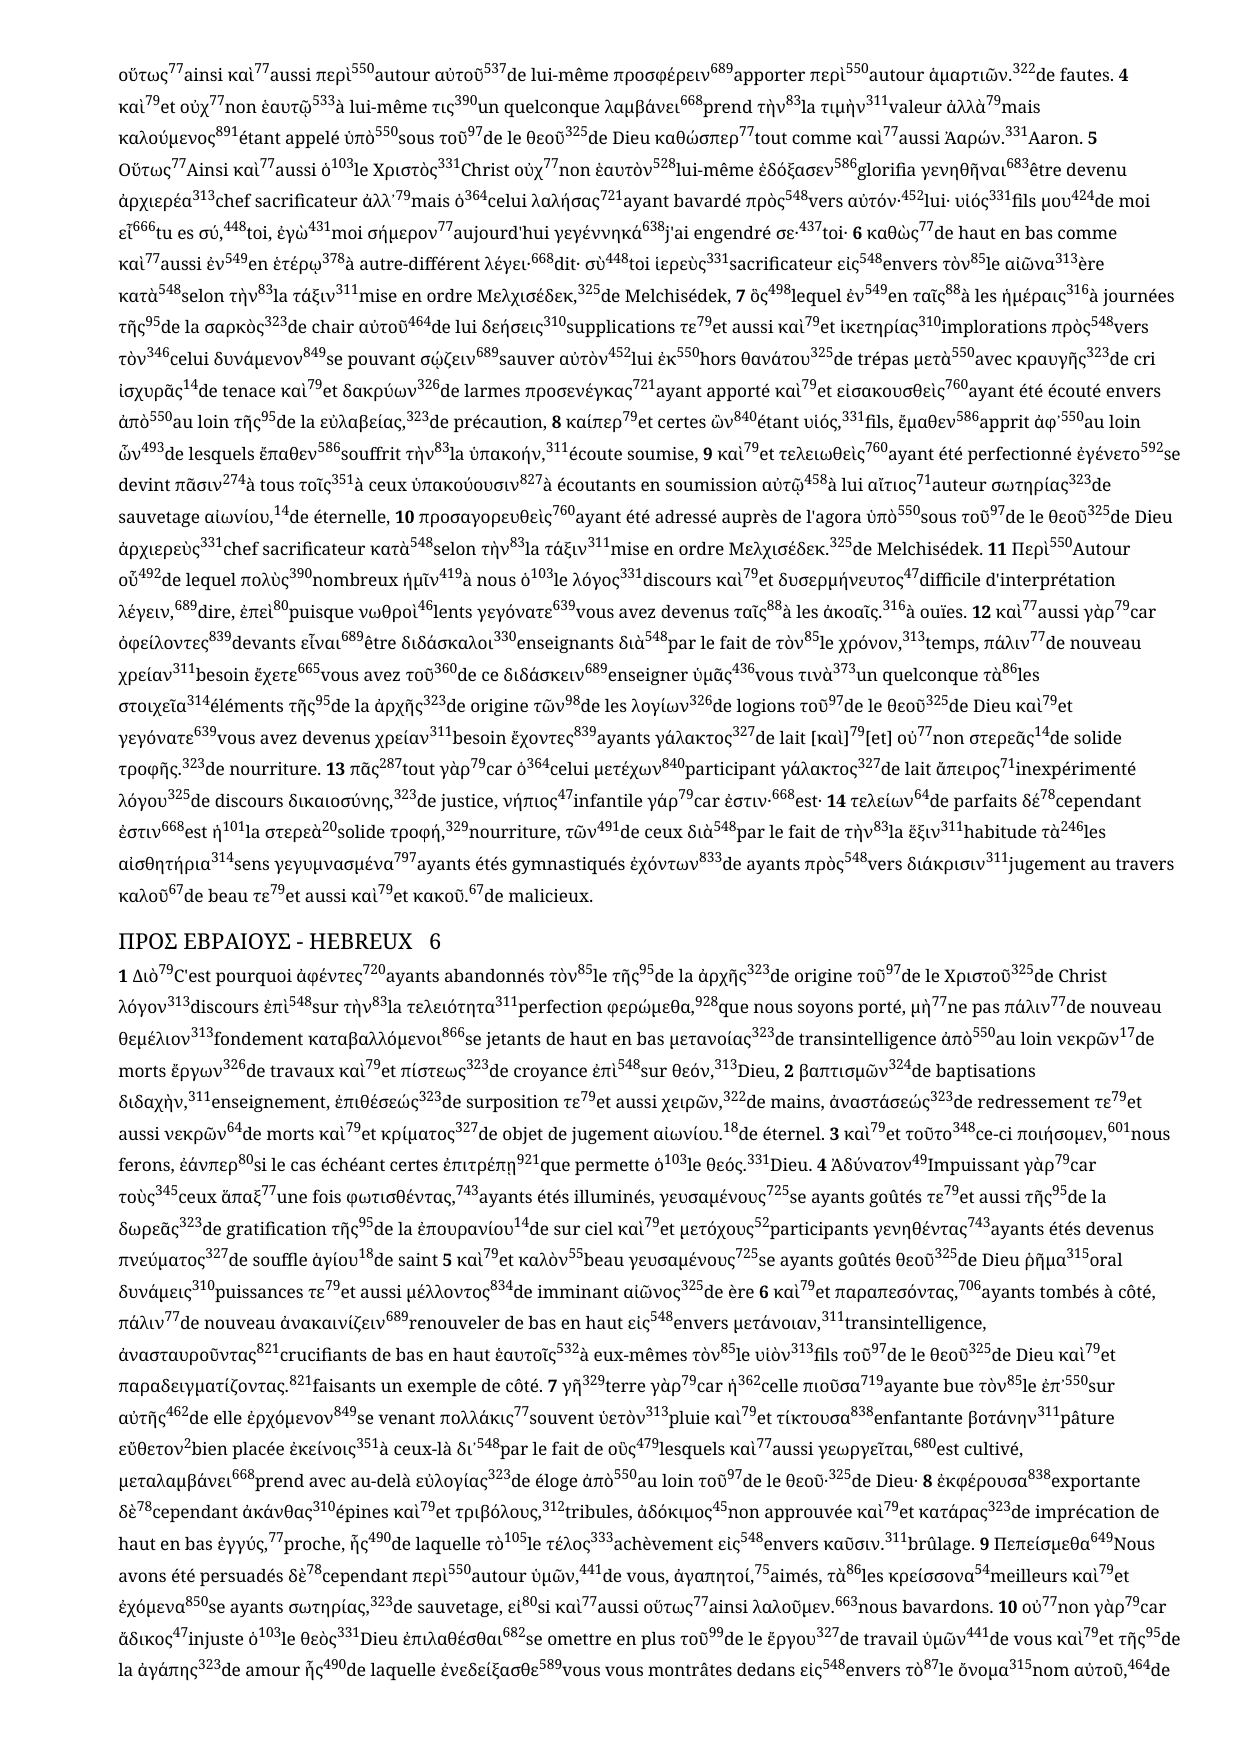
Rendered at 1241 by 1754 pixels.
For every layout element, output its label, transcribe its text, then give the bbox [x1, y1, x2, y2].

text 1 Πᾶς287Tout γὰρ79car ἀρχιερεὺς331chef sacrificateur ἐξ550hors ἀνθρώπων324de êtres humains λαμβανόμενος891étant pris ὑπὲρ550au-dessus ἀνθρώπων324de êtres humains καθίσταται680est constitué τὰ347ces πρὸς548vers τὸν85le θεόν,313Dieu, ἵνα80afin que προσφέρῃ921que apporte δῶρά314dons τε79et aussi καὶ79et θυσίας310sacrifices ὑπὲρ550au-dessus ἁμαρτιῶν,322de fautes, 2 μετριοπαθεῖν689mesurer la souffrance δυνάμενος867se pouvant τοῖς351à ceux ἀγνοοῦσιν827à méconnaissants καὶ79et πλανωμένοις,879à étants égarés, ἐπεὶ80puisque καὶ77aussi αὐτὸς469lui περίκειται680est couché autour ἀσθένειαν311infirmité 3 καὶ79et δι᾽548par le fait de αὐτὴν450elle ὀφείλει,668doit, καθὼς77de haut en bas comme περὶ550autour τοῦ97de le λαοῦ,325de peuple, οὕτως77ainsi καὶ77aussi περὶ550autour αὐτοῦ537de lui-même προσφέρειν689apporter περὶ550autour ἁμαρτιῶν.322de fautes. 4 καὶ79et οὐχ77non ἑαυτῷ533à lui-même τις390un quelconque λαμβάνει668prend τὴν83la τιμὴν311valeur ἀλλὰ79mais καλούμενος891étant appelé ὑπὸ550sous τοῦ97de le θεοῦ325de Dieu καθώσπερ77tout comme καὶ77aussi Ἀαρών.331Aaron. 5 Οὕτως77Ainsi καὶ77aussi ὁ103le Χριστὸς331Christ οὐχ77non ἑαυτὸν528lui-même ἐδόξασεν586glorifia γενηθῆναι683être devenu ἀρχιερέα313chef sacrificateur ἀλλ᾽79mais ὁ364celui λαλήσας721ayant bavardé πρὸς548vers αὐτόν·452lui· υἱός331fils μου424de moi εἶ666tu es σύ,448toi, ἐγὼ431moi σήμερον77aujourd'hui γεγέννηκά638j'ai engendré σε·437toi· 6 καθὼς77de haut en bas comme καὶ77aussi ἐν549en ἑτέρῳ378à autre-différent λέγει·668dit· σὺ448toi ἱερεὺς331sacrificateur εἰς548envers τὸν85le αἰῶνα313ère κατὰ548selon τὴν83la τάξιν311mise en ordre Μελχισέδεκ,325de Melchisédek, 7 ὃς498lequel ἐν549en ταῖς88à les ἡμέραις316à journées τῆς95de la σαρκὸς323de chair αὐτοῦ464de lui δεήσεις310supplications τε79et aussi καὶ79et ἱκετηρίας310implorations πρὸς548vers τὸν346celui δυνάμενον849se pouvant σῴζειν689sauver αὐτὸν452lui ἐκ550hors θανάτου325de trépas μετὰ550avec κραυγῆς323de cri ἰσχυρᾶς14de tenace καὶ79et δακρύων326de larmes προσενέγκας721ayant apporté καὶ79et εἰσακουσθεὶς760ayant été écouté envers ἀπὸ550au loin τῆς95de la εὐλαβείας,323de précaution, 8 καίπερ79et certes ὢν840étant υἱός,331fils, ἔμαθεν586apprit ἀφ᾽550au loin ὧν493de lesquels ἔπαθεν586souffrit τὴν83la ὑπακοήν,311écoute soumise, 9 καὶ79et τελειωθεὶς760ayant été perfectionné ἐγένετο592se devint πᾶσιν274à tous τοῖς351à ceux ὑπακούουσιν827à écoutants en soumission αὐτῷ458à lui αἴτιος71auteur σωτηρίας323de sauvetage αἰωνίου,14de éternelle, 10 προσαγορευθεὶς760ayant été adressé auprès de l'agora ὑπὸ550sous τοῦ97de le θεοῦ325de Dieu ἀρχιερεὺς331chef sacrificateur κατὰ548selon τὴν83la τάξιν311mise en ordre Μελχισέδεκ.325de Melchisédek. 11 Περὶ550Autour οὗ492de lequel πολὺς390nombreux ἡμῖν419à nous ὁ103le λόγος331discours καὶ79et δυσερμήνευτος47difficile d'interprétation λέγειν,689dire, ἐπεὶ80puisque νωθροὶ46lents γεγόνατε639vous avez devenus ταῖς88à les ἀκοαῖς.316à ouïes. 12 καὶ77aussi γὰρ79car ὀφείλοντες839devants εἶναι689être διδάσκαλοι330enseignants διὰ548par le fait de τὸν85le χρόνον,313temps, πάλιν77de nouveau χρείαν311besoin ἔχετε665vous avez τοῦ360de ce διδάσκειν689enseigner ὑμᾶς436vous τινὰ373un quelconque τὰ86les στοιχεῖα314éléments τῆς95de la ἀρχῆς323de origine τῶν98de les λογίων326de logions τοῦ97de le θεοῦ325de Dieu καὶ79et γεγόνατε639vous avez devenus χρείαν311besoin ἔχοντες839ayants γάλακτος327de lait [καὶ]79[et] οὐ77non στερεᾶς14de solide τροφῆς.323de nourriture. 13 πᾶς287tout γὰρ79car ὁ364celui μετέχων840participant γάλακτος327de lait ἄπειρος71inexpérimenté λόγου325de discours δικαιοσύνης,323de justice, νήπιος47infantile γάρ79car ἐστιν·668est· 14 τελείων64de parfaits δέ78cependant ἐστιν668est ἡ101la στερεὰ20solide τροφή,329nourriture, τῶν491de ceux διὰ548par le fait de τὴν83la ἕξιν311habitude τὰ246les αἰσθητήρια314sens γεγυμνασμένα797ayants étés gymnastiqués ἐχόντων833de ayants πρὸς548vers διάκρισιν311jugement au travers καλοῦ67de beau τε79et aussi καὶ79et κακοῦ.67de malicieux. [118, 59, 1181, 907]
text ΠΡΟΣ ΕΒΡΑΙΟΥΣ - HEBREUX 6 [118, 926, 1181, 956]
text 1 Διὸ79C'est pourquoi ἀφέντες720ayants abandonnés τὸν85le τῆς95de la ἀρχῆς323de origine τοῦ97de le Χριστοῦ325de Christ λόγον313discours ἐπὶ548sur τὴν83la τελειότητα311perfection φερώμεθα,928que nous soyons porté, μὴ77ne pas πάλιν77de nouveau θεμέλιον313fondement καταβαλλόμενοι866se jetants de haut en bas μετανοίας323de transintelligence ἀπὸ550au loin νεκρῶν17de morts ἔργων326de travaux καὶ79et πίστεως323de croyance ἐπὶ548sur θεόν,313Dieu, 2 βαπτισμῶν324de baptisations διδαχὴν,311enseignement, ἐπιθέσεώς323de surposition τε79et aussi χειρῶν,322de mains, ἀναστάσεώς323de redressement τε79et aussi νεκρῶν64de morts καὶ79et κρίματος327de objet de jugement αἰωνίου.18de éternel. 3 καὶ79et τοῦτο348ce-ci ποιήσομεν,601nous ferons, ἐάνπερ80si le cas échéant certes ἐπιτρέπῃ921que permette ὁ103le θεός.331Dieu. 4 Ἀδύνατον49Impuissant γὰρ79car τοὺς345ceux ἅπαξ77une fois φωτισθέντας,743ayants étés illuminés, γευσαμένους725se ayants goûtés τε79et aussi τῆς95de la δωρεᾶς323de gratification τῆς95de la ἐπουρανίου14de sur ciel καὶ79et μετόχους52participants γενηθέντας743ayants étés devenus πνεύματος327de souffle ἁγίου18de saint 5 καὶ79et καλὸν55beau γευσαμένους725se ayants goûtés θεοῦ325de Dieu ῥῆμα315oral δυνάμεις310puissances τε79et aussi μέλλοντος834de imminant αἰῶνος325de ère 6 καὶ79et παραπεσόντας,706ayants tombés à côté, πάλιν77de nouveau ἀνακαινίζειν689renouveler de bas en haut εἰς548envers μετάνοιαν,311transintelligence, ἀνασταυροῦντας821crucifiants de bas en haut ἑαυτοῖς532à eux-mêmes τὸν85le υἱὸν313fils τοῦ97de le θεοῦ325de Dieu καὶ79et παραδειγματίζοντας.821faisants un exemple de côté. 7 γῆ329terre γὰρ79car ἡ362celle πιοῦσα719ayante bue τὸν85le ἐπ᾽550sur αὐτῆς462de elle ἐρχόμενον849se venant πολλάκις77souvent ὑετὸν313pluie καὶ79et τίκτουσα838enfantante βοτάνην311pâture εὔθετον2bien placée ἐκείνοις351à ceux-là δι᾽548par le fait de οὓς479lesquels καὶ77aussi γεωργεῖται,680est cultivé, μεταλαμβάνει668prend avec au-delà εὐλογίας323de éloge ἀπὸ550au loin τοῦ97de le θεοῦ·325de Dieu· 8 ἐκφέρουσα838exportante δὲ78cependant ἀκάνθας310épines καὶ79et τριβόλους,312tribules, ἀδόκιμος45non approuvée καὶ79et κατάρας323de imprécation de haut en bas ἐγγύς,77proche, ἧς490de laquelle τὸ105le τέλος333achèvement εἰς548envers καῦσιν.311brûlage. 9 Πεπείσμεθα649Nous avons été persuadés δὲ78cependant περὶ550autour ὑμῶν,441de vous, ἀγαπητοί,75aimés, τὰ86les κρείσσονα54meilleurs καὶ79et ἐχόμενα850se ayants σωτηρίας,323de sauvetage, εἰ80si καὶ77aussi οὕτως77ainsi λαλοῦμεν.663nous bavardons. 10 οὐ77non γὰρ79car ἄδικος47injuste ὁ103le θεὸς331Dieu ἐπιλαθέσθαι682se omettre en plus τοῦ99de le ἔργου327de travail ὑμῶν441de vous καὶ79et τῆς95de la ἀγάπης323de amour ἧς490de laquelle ἐνεδείξασθε589vous vous montrâtes dedans εἰς548envers τὸ87le ὄνομα315nom αὐτοῦ,464de lui, διακονήσαντες720ayants servis τοῖς90à les ἁγίοις58à saints καὶ79et διακονοῦντες.839servants. 11 ἐπιθυμοῦμεν663nous désirons en fureur δὲ78cependant ἕκαστον373chacun ὑμῶν441de vous τὴν83la αὐτὴν344même ἐνδείκνυσθαι690se montrer dedans σπουδὴν311hâte πρὸς548vers τὴν83la πληροφορίαν311colportée plénitude τῆς95de la ἐλπίδος323de espérance ἄχρι552jusqu'à l'extrémité τέλους,327de achèvement, 12 ἵνα80afin que μὴ77ne pas νωθροὶ46lents γένησθε,902que vous vous deveniez, μιμηταὶ330mimes δὲ78cependant τῶν357de ceux διὰ550par πίστεως323de croyance καὶ79et μακροθυμίας323de distance de fureur κληρονομούντων833de héritants τὰς82les ἐπαγγελίας.310promesses. 13 Τῷ91à Le γὰρ79car Ἀβραὰμ319à Abraam ἐπαγγειλάμενος740se ayant promis ὁ103le θεός,331Dieu, ἐπεὶ80puisque κατ᾽550contre οὐδενὸς384de aucun εἶχεν625avait μείζονος65de plus grand ὀμόσαι,681jurer, ὤμοσεν586jura καθ᾽550contre ἑαυτοῦ537de lui-même 14 λέγων·840disant· εἰ80si μὴν340certainement εὐλογῶν840élogiant εὐλογήσω602j'élogierai σε437toi καὶ79et πληθύνων840multipliant πληθυνῶ602je multiplierai σε·437toi· 15 καὶ79et οὕτως77ainsi μακροθυμήσας721ayant éloigné fureur ἐπέτυχεν586obtint le dessus τῆς95de la ἐπαγγελίας.323de promesse. 16 ἄνθρωποι330êtres humains γὰρ79car κατὰ550contre τοῦ97de le μείζονος65de plus grand ὀμνύουσιν,667jurent, καὶ79et πάσης279de toute αὐτοῖς457à eux ἀντιλογίας323de contradiction πέρας333limite εἰς548envers βεβαίωσιν311confirmation ὁ103le ὅρκος·331serment· 17 ἐν549en ᾧ488à lequel περισσότερον77plus surabondamment βουλόμενος867se ayant dessein ὁ103le θεὸς331Dieu ἐπιδεῖξαι681montrer sûrement τοῖς90à les κληρονόμοις318à héritiers τῆς95de la ἐπαγγελίας323de promesse τὸ87le ἀμετάθετον55immuable τῆς95de la βουλῆς323de dessein αὐτοῦ464de lui ἐμεσίτευσεν586médiatisa ὅρκῳ,319à serment, 18 ἵνα80afin que διὰ550par δύο192de deux πραγμάτων326de actes ἀμεταθέτων,17de immuables, ἐν549en οἷς487à lesquels ἀδύνατον49impuissant ψεύσασθαι682se mentir [τὸν]85[le] θεόν,313Dieu, ἰσχυρὰν51tenace παράκλησιν311appel à côté ἔχωμεν916que nous ayons οἱ363ceux καταφυγόντες720ayants fuis de haut en bas κρατῆσαι681saisir avec force τῆς95de la προκειμένης859de se couchante devant ἐλπίδος·323de espérance· 19 ἣν478laquelle ὡς80comme ἄγκυραν311ancre ἔχομεν663nous avons τῆς95de la ψυχῆς323de âme ἀσφαλῆ51sécurisante τε79et aussi καὶ79et βεβαίαν51ferme καὶ79et εἰσερχομένην847se venante à l'intérieur εἰς548envers τὸ87le ἐσώτερον55plus au dedans τοῦ99de le καταπετάσματος,327de rideau étendu, 20 ὅπου77là où πρόδρομος71avant-coureur ὑπὲρ550au-dessus ἡμῶν423de nous εἰσῆλθεν586vint à l'intérieur Ἰησοῦς,331Iésous, κατὰ548selon τὴν83la τάξιν311mise en ordre Μελχισέδεκ325de Melchisédek ἀρχιερεὺς331chef sacrificateur γενόμενος740se ayant devenu εἰς548envers τὸν85le αἰῶνα.313ère. [118, 960, 1181, 1682]
